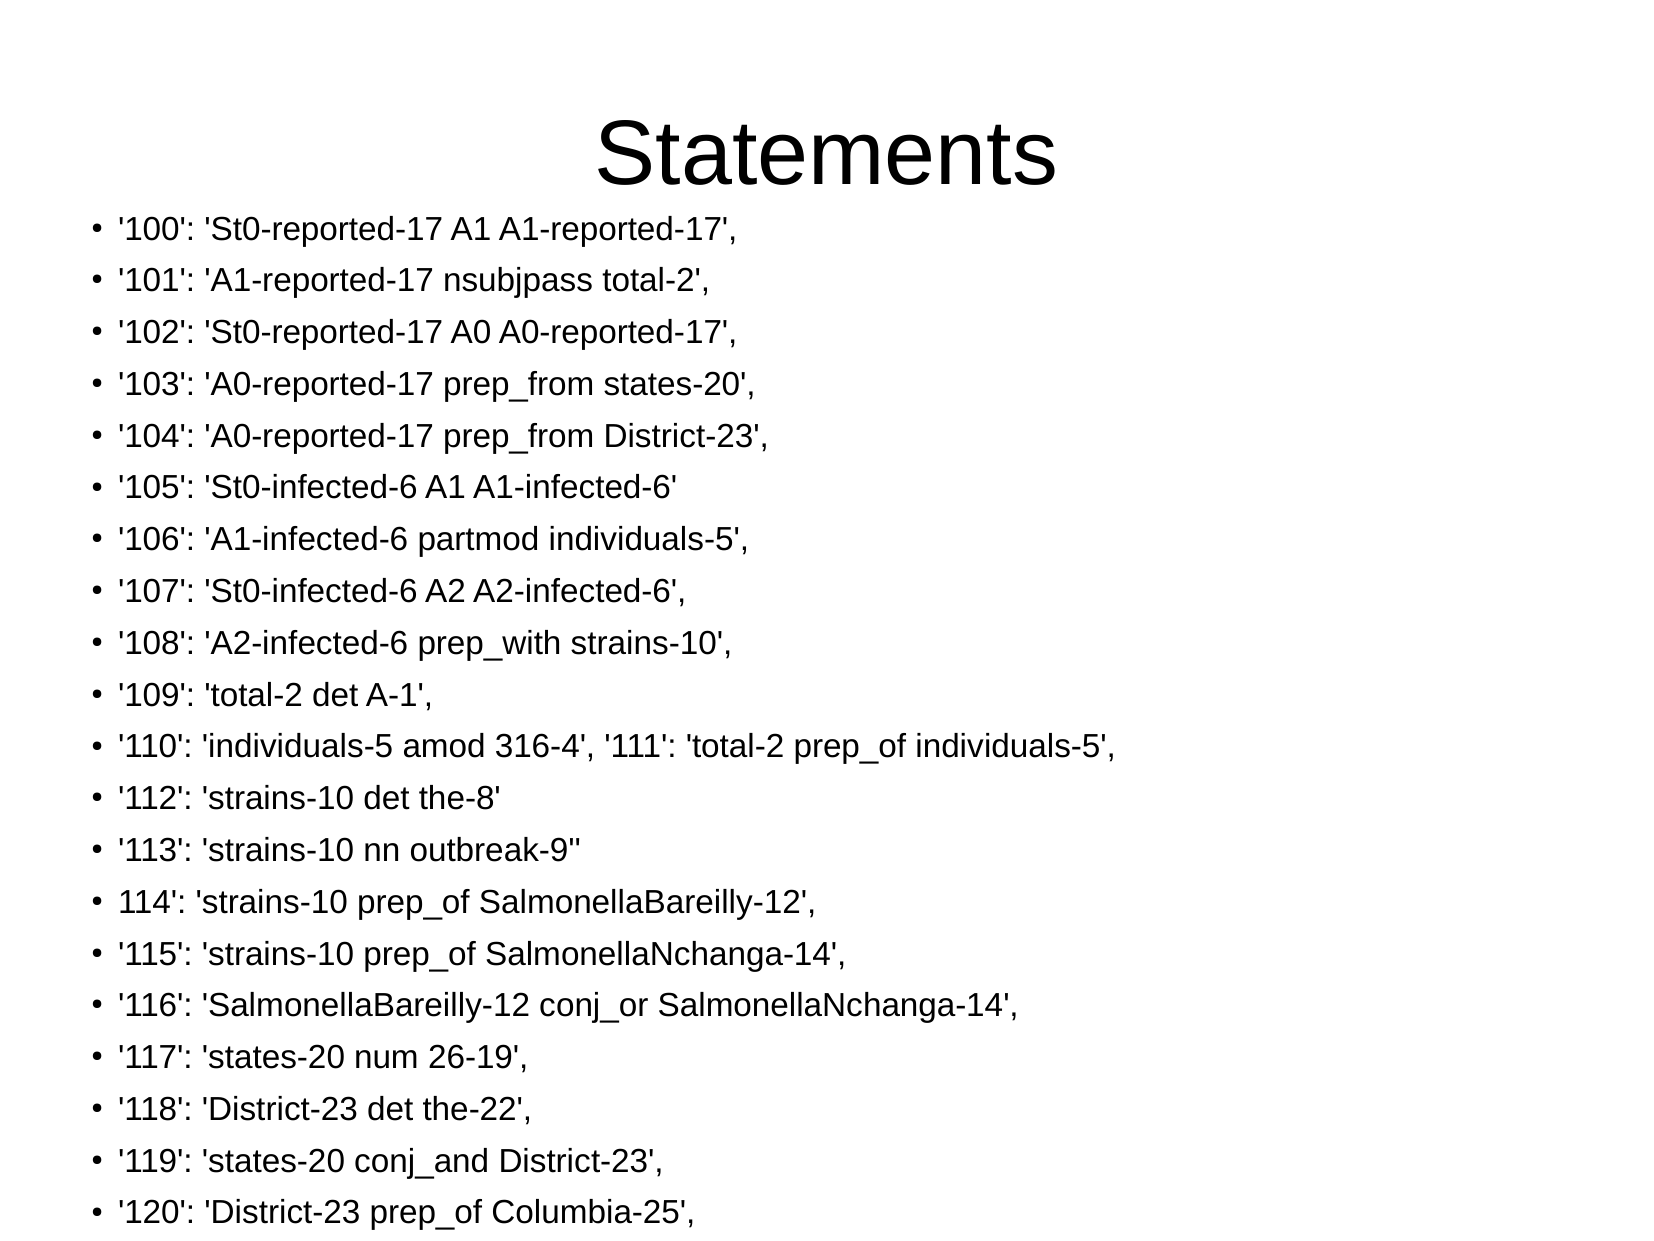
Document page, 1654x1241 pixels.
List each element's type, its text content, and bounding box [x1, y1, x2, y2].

list '100': 'St0-reported-17 A1 A1-reported-17', '101': 'A1-reported-17 nsubjpass total-2', '102': 'St0-reported-17 A0 A0-reported-17', '103': 'A0-reported-17 prep_from states-20', '104': 'A0-reported-17 prep_from District-23', '105': 'St0-infected-6 A1 A1-infected-6' '106': 'A1-infected-6 partmod individuals-5', '107': 'St0-infected-6 A2 A2-infected-6', '108': 'A2-infected-6 prep_with strains-10', '109': 'total-2 det A-1', '110': 'individuals-5 amod 316-4', '111': 'total-2 prep_of individuals-5', '112': 'strains-10 det the-8' '113': 'strains-10 nn outbreak-9'' 114': 'strains-10 prep_of SalmonellaBareilly-12', '115': 'strains-10 prep_of SalmonellaNchanga-14', '116': 'SalmonellaBareilly-12 conj_or SalmonellaNchanga-14', '117': 'states-20 num 26-19', '118': 'District-23 det the-22', '119': 'states-20 conj_and District-23', '120': 'District-23 prep_of Columbia-25', [82, 210, 1538, 1241]
title Statements [82, 49, 1571, 257]
